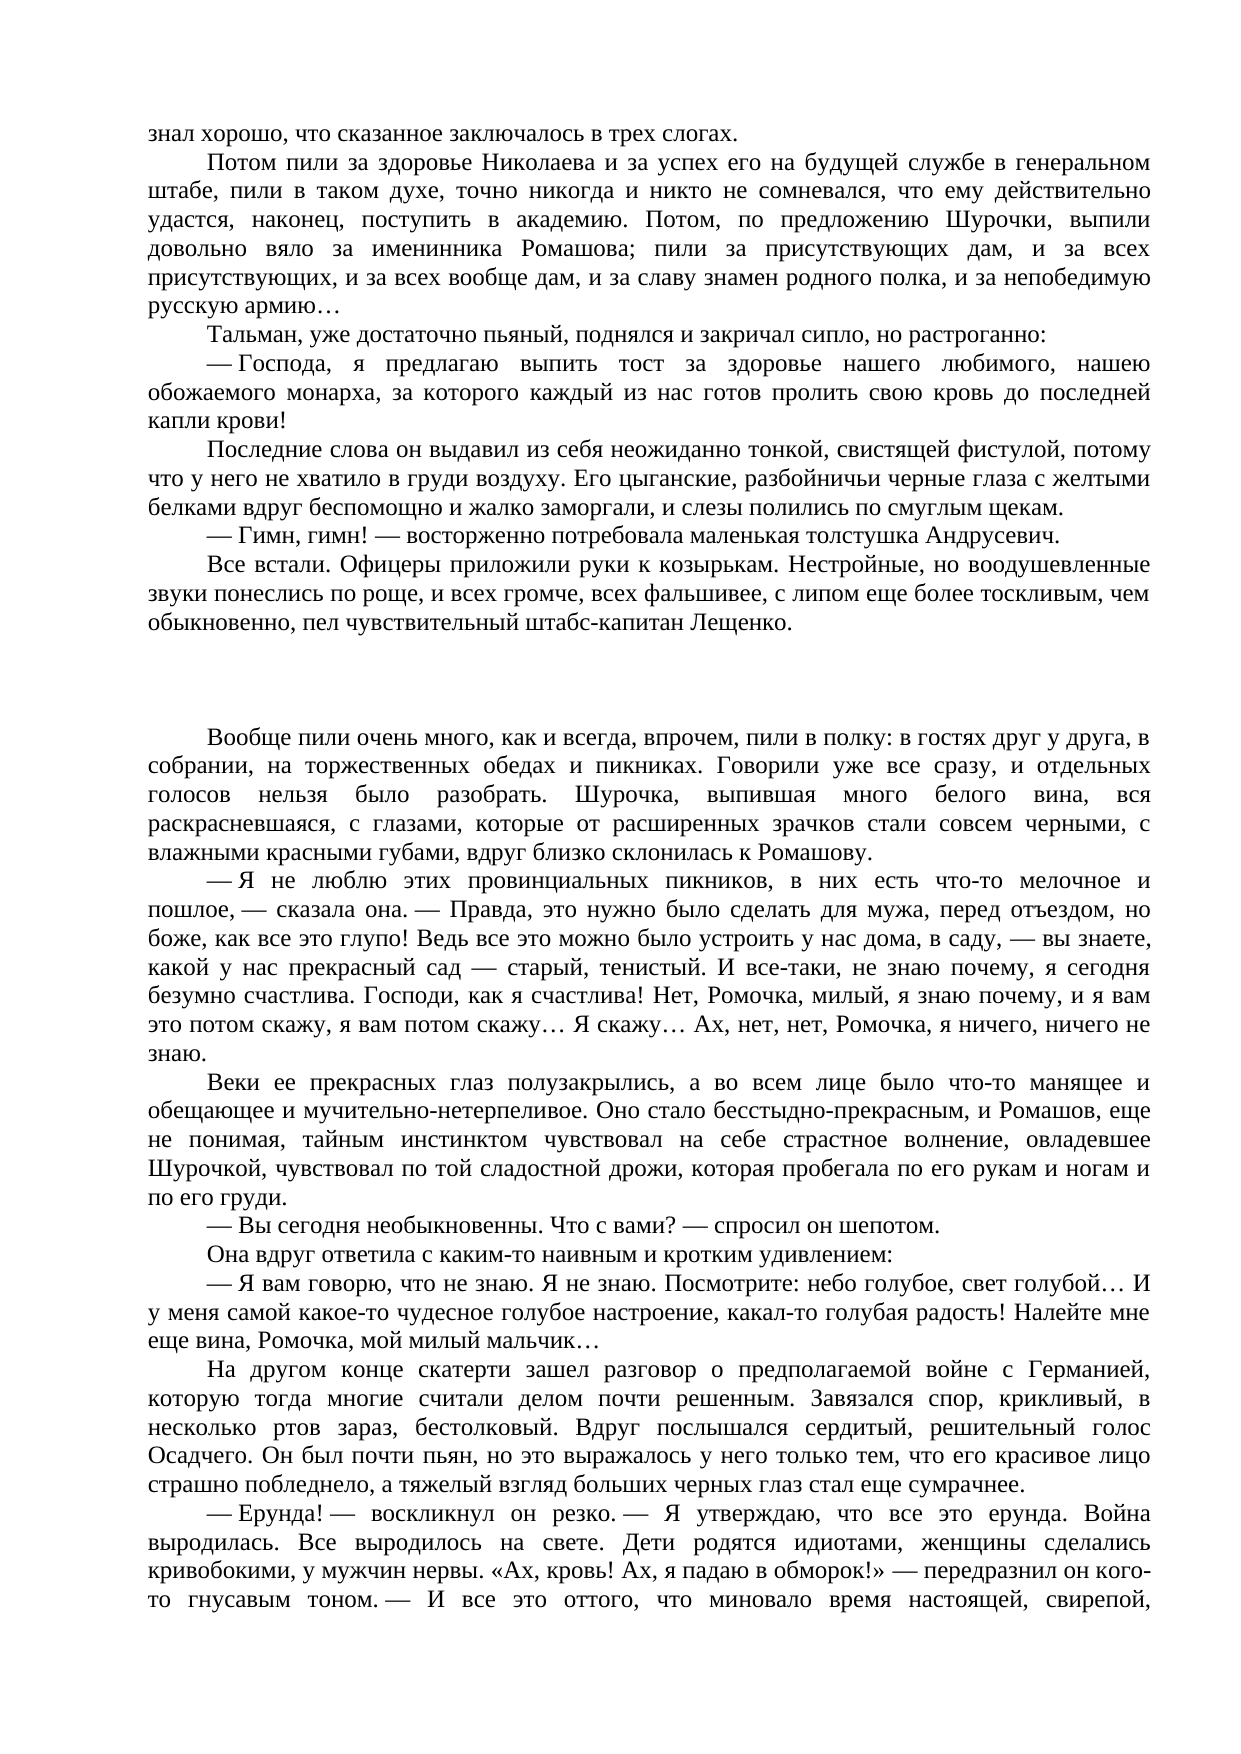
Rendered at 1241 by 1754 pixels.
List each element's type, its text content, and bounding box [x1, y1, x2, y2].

text — Гимн, гимн! — восторженно потребовала маленькая толстушка Андрусевич. [148, 521, 1152, 549]
text На другом конце скатерти зашел разговор о предполагаемой войне с Германией, которую тогда многие считали делом почти решенным. Завязался спор, крикливый, в несколько ртов зараз, бестолковый. Вдруг послышался сердитый, решительный голос Осадчего. Он был почти пьян, но это выражалось у него только тем, что его красивое лицо страшно побледнело, а тяжелый взгляд больших черных глаз стал еще сумрачнее. [148, 1354, 1152, 1498]
text Потом пили за здоровье Николаева и за успех его на будущей службе в генеральном штабе, пили в таком духе, точно никогда и никто не сомневался, что ему действительно удастся, наконец, поступить в академию. Потом, по предложению Шурочки, выпили довольно вяло за именинника Ромашова; пили за присутствующих дам, и за всех присутствующих, и за всех вообще дам, и за славу знамен родного полка, и за непобедимую русскую армию… [148, 147, 1152, 319]
text — Я не люблю этих провинциальных пикников, в них есть что-то мелочное и пошлое, — сказала она. — Правда, это нужно было сделать для мужа, перед отъездом, но боже, как все это глупо! Ведь все это можно было устроить у нас дома, в саду, — вы знаете, какой у нас прекрасный сад — старый, тенистый. И все-таки, не знаю почему, я сегодня безумно счастлива. Господи, как я счастлива! Нет, Ромочка, милый, я знаю почему, и я вам это потом скажу, я вам потом скажу… Я скажу… Ах, нет, нет, Ромочка, я ничего, ничего не знаю. [148, 866, 1152, 1067]
text Вообще пили очень много, как и всегда, впрочем, пили в полку: в гостях друг у друга, в собрании, на торжественных обедах и пикниках. Говорили уже все сразу, и отдельных голосов нельзя было разобрать. Шурочка, выпившая много белого вина, вся раскрасневшаяся, с глазами, которые от расширенных зрачков стали совсем черными, с влажными красными губами, вдруг близко склонилась к Ромашову. [148, 722, 1152, 866]
text Все встали. Офицеры приложили руки к козырькам. Нестройные, но воодушевленные звуки понеслись по роще, и всех громче, всех фальшивее, с липом еще более тоскливым, чем обыкновенно, пел чувствительный штабс-капитан Лещенко. [148, 549, 1152, 636]
text — Господа, я предлагаю выпить тост за здоровье нашего любимого, нашею обожаемого монарха, за которого каждый из нас готов пролить свою кровь до последней капли крови! [148, 348, 1152, 434]
text знал хорошо, что сказанное заключалось в трех слогах. [148, 118, 1152, 147]
text — Ерунда! — воскликнул он резко. — Я утверждаю, что все это ерунда. Война выродилась. Все выродилось на свете. Дети родятся идиотами, женщины сделались кривобокими, у мужчин нервы. «Ах, кровь! Ах, я падаю в обморок!» — передразнил он кого-то гнусавым тоном. — И все это оттого, что миновало время настоящей, свирепой, [148, 1498, 1152, 1613]
text — Я вам говорю, что не знаю. Я не знаю. Посмотрите: небо голубое, свет голубой… И у меня самой какое-то чудесное голубое настроение, какал-то голубая радость! Налейте мне еще вина, Ромочка, мой милый мальчик… [148, 1268, 1152, 1354]
text Веки ее прекрасных глаз полузакрылись, а во всем лице было что-то манящее и обещающее и мучительно-нетерпеливое. Оно стало бесстыдно-прекрасным, и Ромашов, еще не понимая, тайным инстинктом чувствовал на себе страстное волнение, овладевшее Шурочкой, чувствовал по той сладостной дрожи, которая пробегала по его рукам и ногам и по его груди. [148, 1067, 1152, 1211]
text Тальман, уже достаточно пьяный, поднялся и закричал сипло, но растроганно: [148, 319, 1152, 348]
text Последние слова он выдавил из себя неожиданно тонкой, свистящей фистулой, потому что у него не хватило в груди воздуху. Его цыганские, разбойничьи черные глаза с желтыми белками вдруг беспомощно и жалко заморгали, и слезы полились по смуглым щекам. [148, 434, 1152, 521]
text Она вдруг ответила с каким-то наивным и кротким удивлением: [148, 1239, 1152, 1268]
text — Вы сегодня необыкновенны. Что с вами? — спросил он шепотом. [148, 1211, 1152, 1239]
